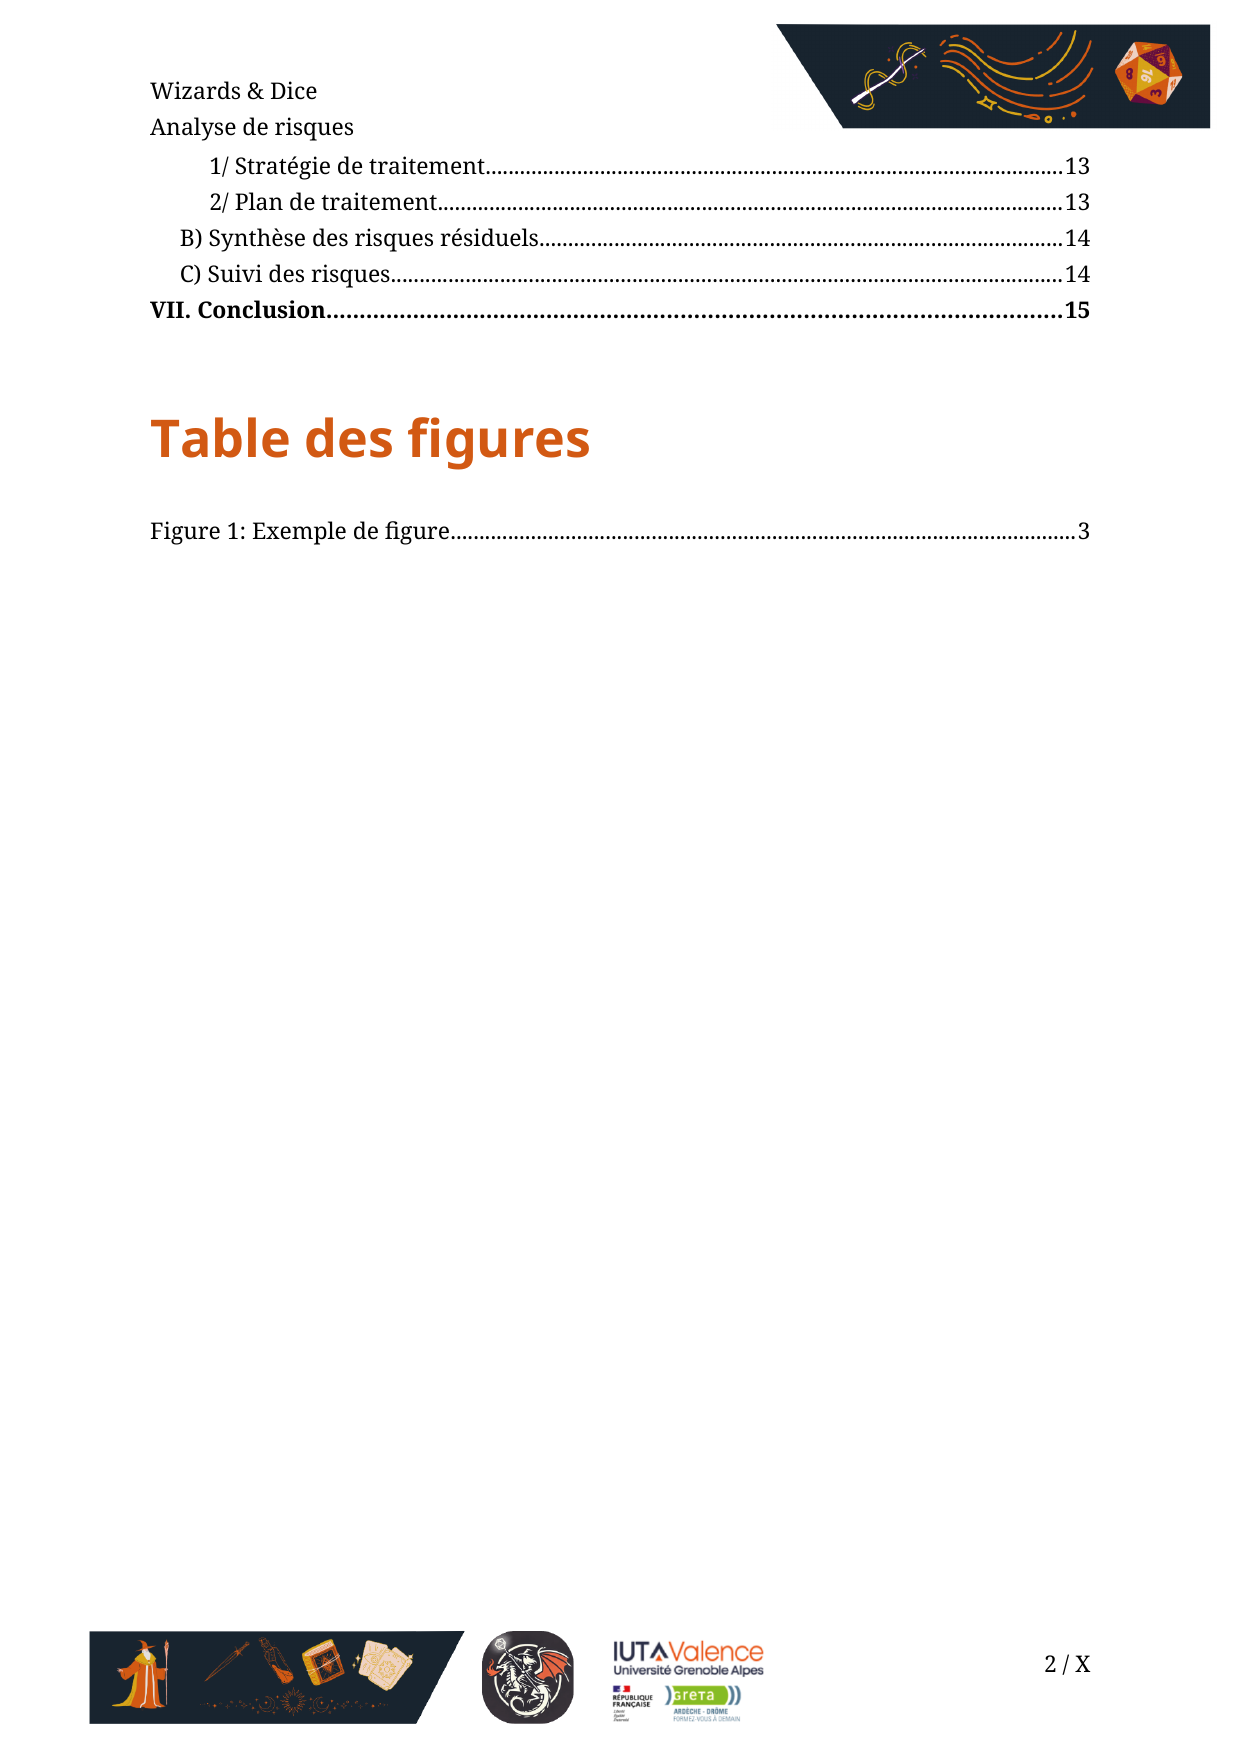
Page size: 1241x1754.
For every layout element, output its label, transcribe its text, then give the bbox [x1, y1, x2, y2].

text 1/ Stratégie de traitement 13 [209, 150, 1090, 181]
picture [81, 1620, 788, 1733]
text Figure 1: Exemple de figure 3 [150, 515, 1090, 546]
text VII. Conclusion 15 [150, 294, 1090, 325]
subtitle Table des figures [150, 402, 1090, 472]
text 2/ Plan de traitement 13 [209, 186, 1090, 217]
text C) Suivi des risques 14 [179, 258, 1090, 289]
picture [771, 21, 1218, 131]
text B) Synthèse des risques résiduels 14 [179, 222, 1090, 253]
